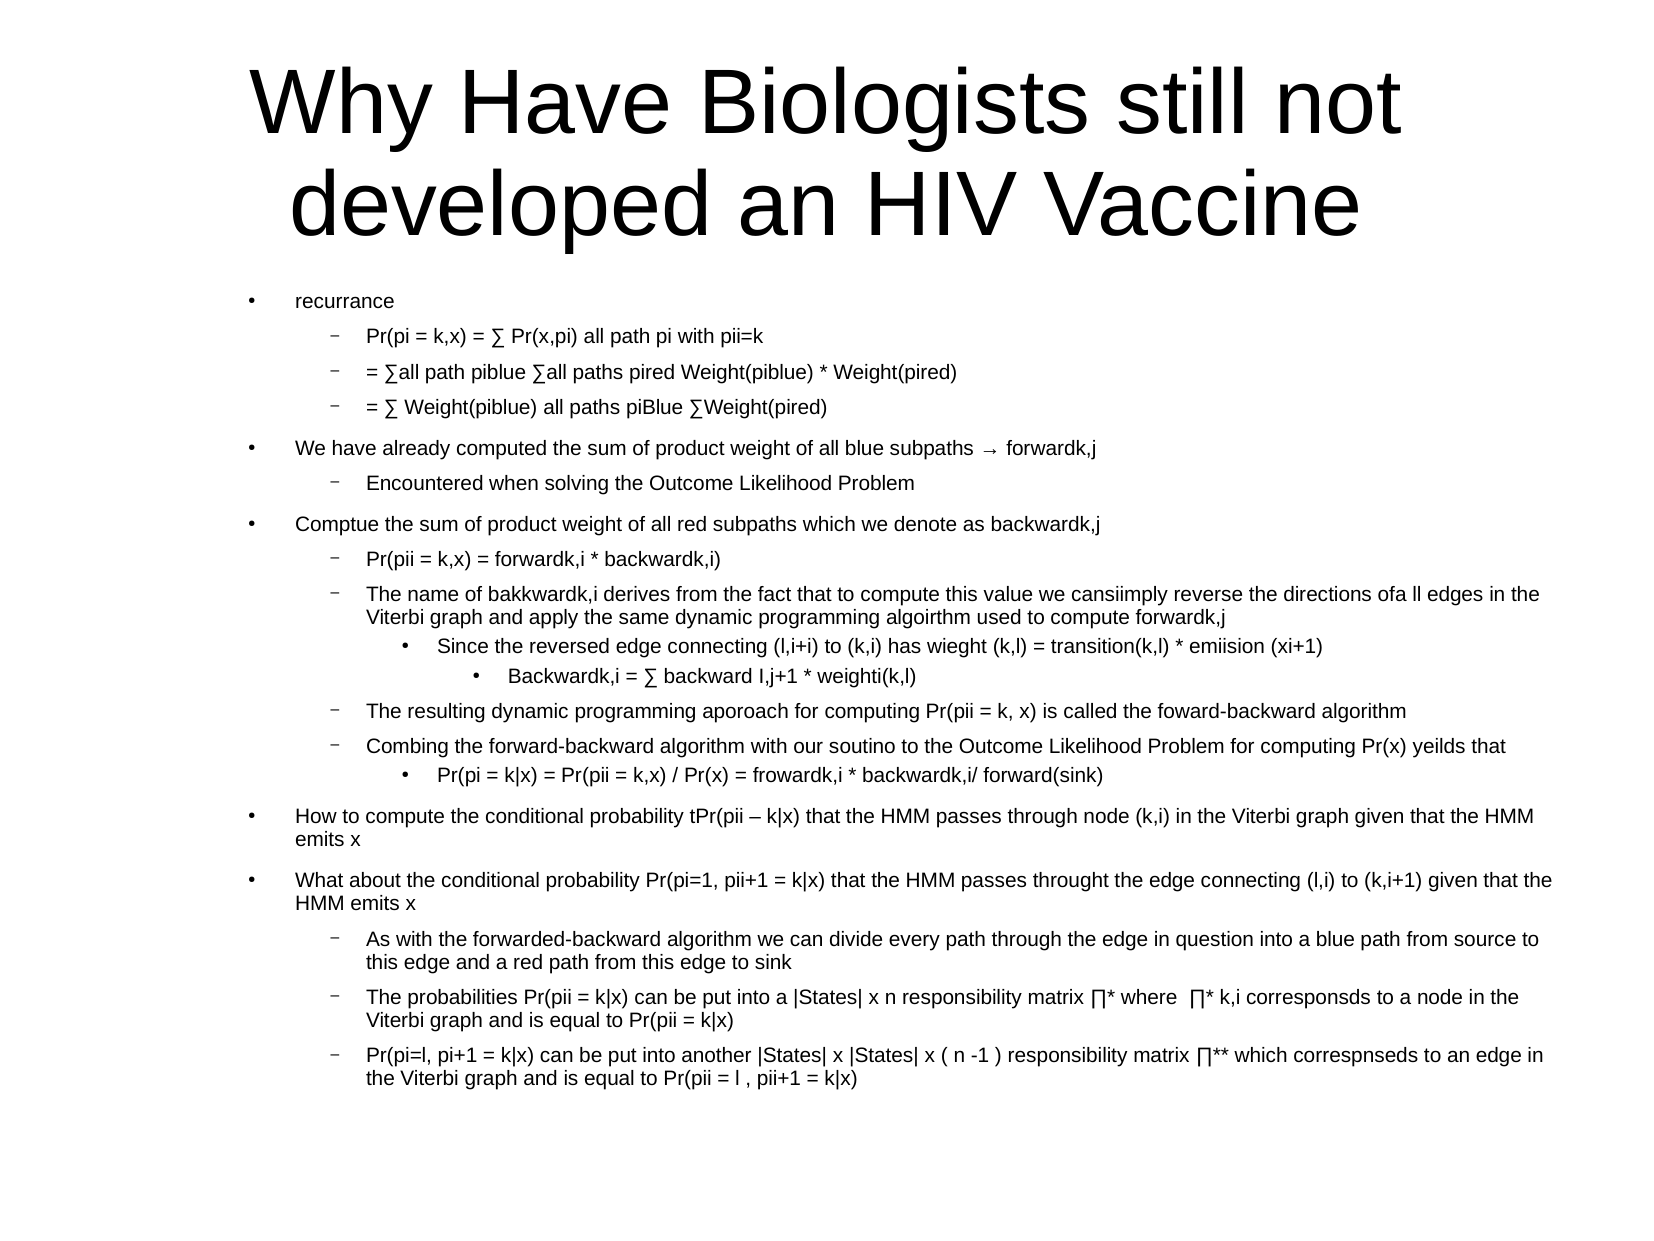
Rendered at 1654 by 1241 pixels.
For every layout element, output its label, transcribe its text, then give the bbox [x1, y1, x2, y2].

list recurrance Pr(pi = k,x) = ∑ Pr(x,pi) all path pi with pii=k = ∑all path piblue ∑all paths pired Weight(piblue) * Weight(pired) = ∑ Weight(piblue) all paths piBlue ∑Weight(pired) We have already computed the sum of product weight of all blue subpaths → forwardk,j Encountered when solving the Outcome Likelihood Problem Comptue the sum of product weight of all red subpaths which we denote as backwardk,j Pr(pii = k,x) = forwardk,i * backwardk,i) The name of bakkwardk,i derives from the fact that to compute this value we cansiimply reverse the directions ofa ll edges in the Viterbi graph and apply the same dynamic programming algoirthm used to compute forwardk,j Since the reversed edge connecting (l,i+i) to (k,i) has wieght (k,l) = transition(k,l) * emiision (xi+1) Backwardk,i = ∑ backward I,j+1 * weighti(k,l) The resulting dynamic programming aporoach for computing Pr(pii = k, x) is called the foward-backward algorithm Combing the forward-backward algorithm with our soutino to the Outcome Likelihood Problem for computing Pr(x) yeilds that Pr(pi = k|x) = Pr(pii = k,x) / Pr(x) = frowardk,i * backwardk,i/ forward(sink) How to compute the conditional probability tPr(pii – k|x) that the HMM passes through node (k,i) in the Viterbi graph given that the HMM emits x What about the conditional probability Pr(pi=1, pii+1 = k|x) that the HMM passes throught the edge connecting (l,i) to (k,i+1) given that the HMM emits x As with the forwarded-backward algorithm we can divide every path through the edge in question into a blue path from source to this edge and a red path from this edge to sink The probabilities Pr(pii = k|x) can be put into a |States| x n responsibility matrix ∏* where ∏* k,i corresponsds to a node in the Viterbi graph and is equal to Pr(pii = k|x) Pr(pi=l, pi+1 = k|x) can be put into another |States| x |States| x ( n -1 ) responsibility matrix ∏** which correspnseds to an edge in the Viterbi graph and is equal to Pr(pii = l , pii+1 = k|x) [82, 290, 1571, 1229]
title Why Have Biologists still not developed an HIV Vaccine [82, 49, 1571, 257]
